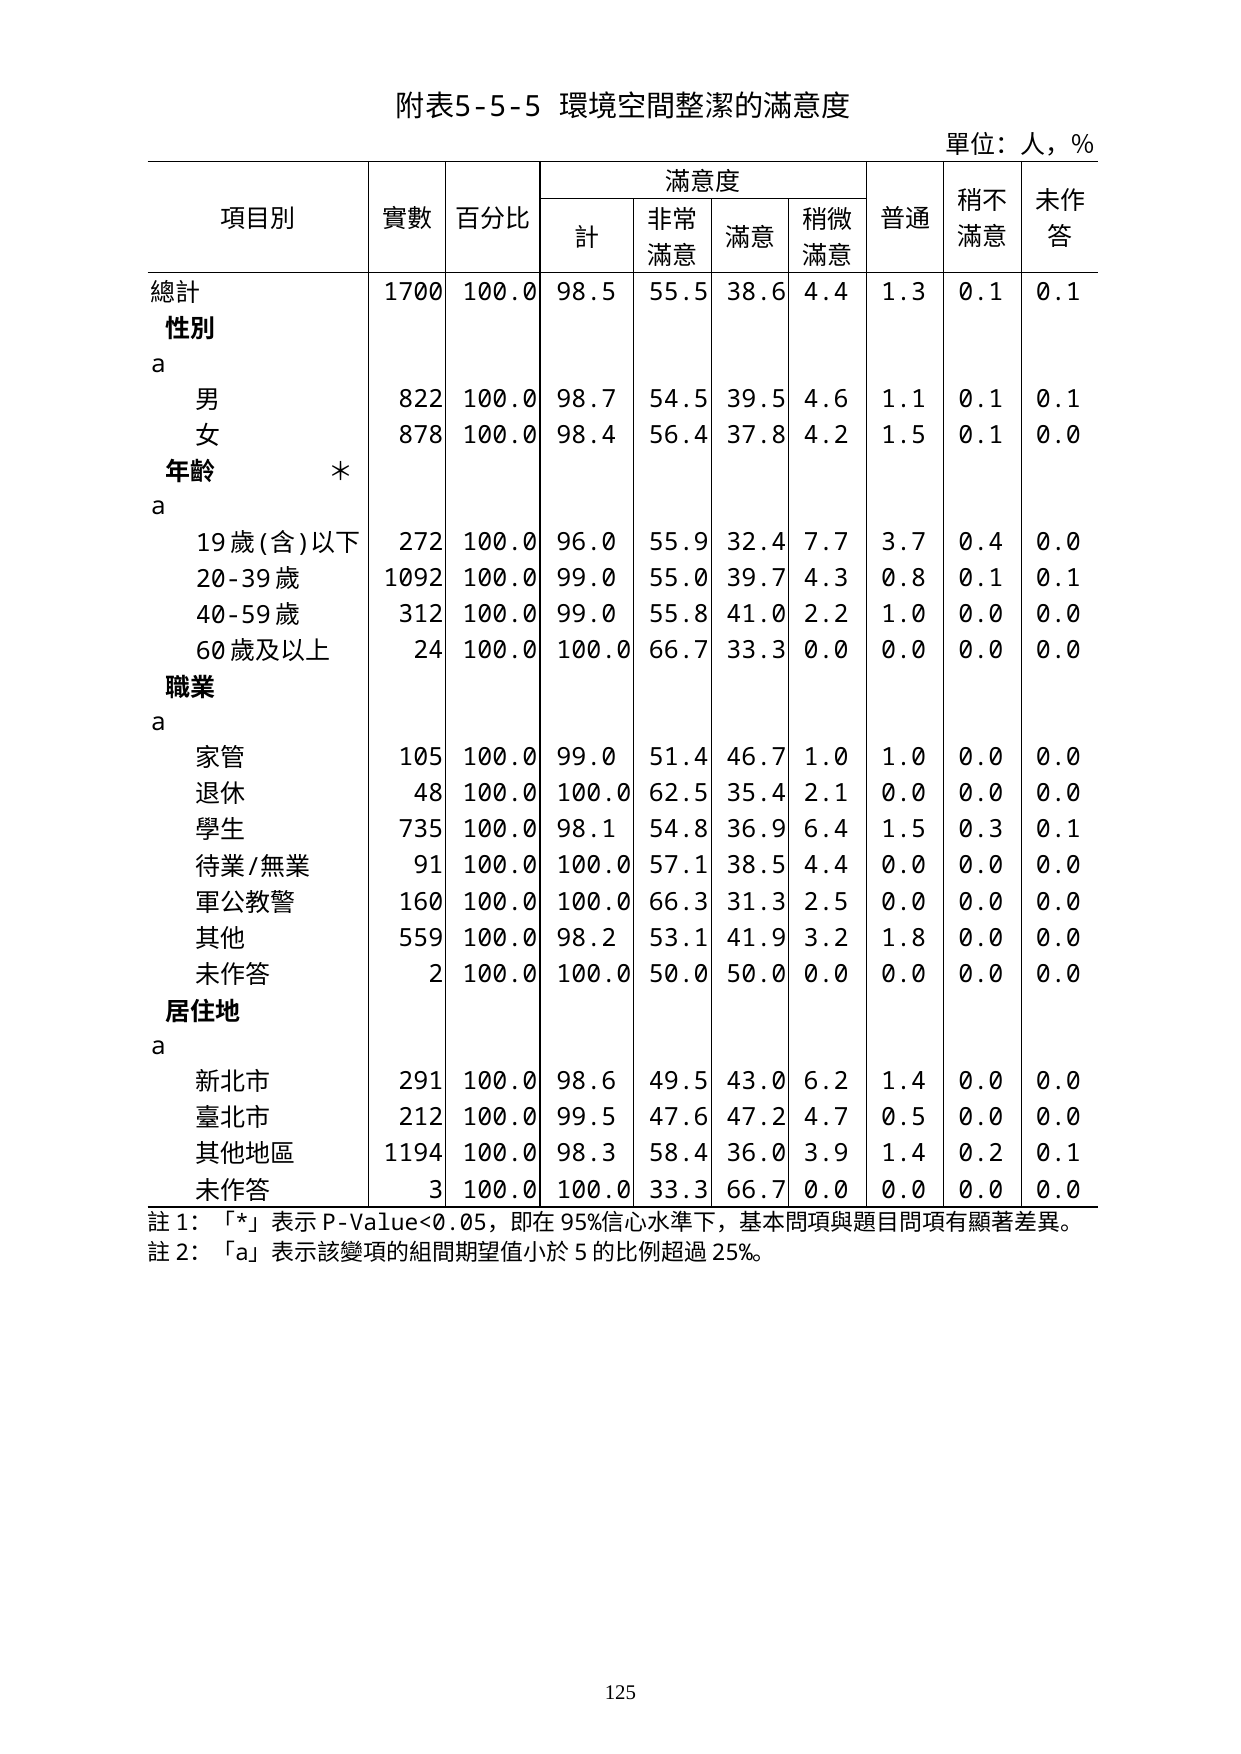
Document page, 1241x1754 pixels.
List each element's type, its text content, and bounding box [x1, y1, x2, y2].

table_cell [369, 991, 445, 1061]
table_cell 100.0 [446, 273, 539, 309]
table_cell 41.9 [712, 919, 788, 955]
table_cell 100.0 [446, 810, 539, 846]
table_cell 36.9 [712, 810, 788, 846]
table_cell 4.4 [789, 846, 866, 882]
table_cell [369, 452, 445, 522]
table_cell 1.4 [867, 1061, 943, 1098]
table_cell [446, 667, 539, 737]
table_cell 3 [369, 1170, 445, 1206]
table_cell 100.0 [541, 631, 633, 667]
table_cell 57.1 [634, 846, 711, 882]
table_cell 0.0 [867, 955, 943, 991]
table_cell 55.8 [634, 595, 711, 631]
table_cell 0.0 [944, 955, 1021, 991]
table_cell 0.0 [867, 631, 943, 667]
table_cell 100.0 [541, 774, 633, 810]
table_cell [712, 309, 788, 379]
table_cell 家管 [148, 738, 368, 774]
table_cell 98.6 [541, 1061, 633, 1098]
table_cell 24 [369, 631, 445, 667]
table_cell [1022, 309, 1098, 379]
table_cell [541, 309, 633, 379]
table_cell 100.0 [446, 1170, 539, 1206]
table_cell 48 [369, 774, 445, 810]
table_cell 滿意度 [541, 162, 866, 198]
table_cell 4.6 [789, 379, 866, 416]
table_cell 3.2 [789, 919, 866, 955]
table_cell [712, 452, 788, 522]
table_cell 38.5 [712, 846, 788, 882]
table_cell 0.5 [867, 1098, 943, 1134]
table_cell 100.0 [541, 883, 633, 919]
table_cell [1022, 667, 1098, 737]
table_cell 0.2 [944, 1134, 1021, 1170]
table_cell 男 [148, 379, 368, 416]
table_cell 100.0 [541, 846, 633, 882]
table_cell 0.0 [944, 1061, 1021, 1098]
table_cell 0.0 [867, 846, 943, 882]
table_cell 105 [369, 738, 445, 774]
table_cell 0.0 [944, 883, 1021, 919]
table_cell 100.0 [446, 1098, 539, 1134]
table_cell [712, 667, 788, 737]
table_cell [446, 452, 539, 522]
table_cell 0.1 [1022, 810, 1098, 846]
table_cell 66.7 [712, 1170, 788, 1206]
table_cell 20-39歲 [148, 558, 368, 594]
table_cell 0.4 [944, 522, 1021, 558]
table_cell 98.4 [541, 416, 633, 452]
table_cell 項目別 [148, 162, 368, 272]
table_cell 4.2 [789, 416, 866, 452]
table_cell 47.2 [712, 1098, 788, 1134]
table_cell 4.7 [789, 1098, 866, 1134]
table_cell 62.5 [634, 774, 711, 810]
table_cell 0.0 [867, 883, 943, 919]
table_cell 年齡 ＊a [148, 452, 368, 522]
table_cell [634, 991, 711, 1061]
table_cell 31.3 [712, 883, 788, 919]
table_cell 0.1 [1022, 379, 1098, 416]
table_cell 33.3 [712, 631, 788, 667]
table_cell 2.5 [789, 883, 866, 919]
table_cell 100.0 [446, 1061, 539, 1098]
table_cell [541, 452, 633, 522]
table_cell 66.3 [634, 883, 711, 919]
table_cell 0.0 [789, 1170, 866, 1206]
table_cell [541, 667, 633, 737]
table_cell 學生 [148, 810, 368, 846]
table_cell 0.0 [944, 919, 1021, 955]
table_cell 160 [369, 883, 445, 919]
table_cell 100.0 [446, 846, 539, 882]
table_cell 39.5 [712, 379, 788, 416]
table_cell 0.0 [1022, 1170, 1098, 1206]
table_cell 0.0 [1022, 883, 1098, 919]
table_cell 100.0 [446, 379, 539, 416]
table_cell 未作答 [148, 955, 368, 991]
table_cell 0.0 [1022, 631, 1098, 667]
table_cell 其他 [148, 919, 368, 955]
table_cell 55.5 [634, 273, 711, 309]
table_cell 0.8 [867, 558, 943, 594]
table_cell 0.0 [944, 1098, 1021, 1134]
table_cell 822 [369, 379, 445, 416]
table_cell 37.8 [712, 416, 788, 452]
table_cell 百分比 [446, 162, 539, 272]
table_cell 32.4 [712, 522, 788, 558]
table_cell 35.4 [712, 774, 788, 810]
table_cell [446, 309, 539, 379]
table_cell 0.0 [789, 955, 866, 991]
table_cell 50.0 [712, 955, 788, 991]
table_cell 職業 a [148, 667, 368, 737]
table_cell 99.5 [541, 1098, 633, 1134]
table_cell 0.0 [1022, 522, 1098, 558]
table_cell 54.5 [634, 379, 711, 416]
table_cell 60歲及以上 [148, 631, 368, 667]
table_cell 100.0 [446, 738, 539, 774]
table_cell 0.1 [944, 273, 1021, 309]
table_cell 待業/無業 [148, 846, 368, 882]
table_cell 女 [148, 416, 368, 452]
table_cell [944, 667, 1021, 737]
table_cell 新北市 [148, 1061, 368, 1098]
table_cell [369, 309, 445, 379]
table_cell 0.1 [944, 416, 1021, 452]
table_cell 0.0 [1022, 738, 1098, 774]
table_cell 1.0 [789, 738, 866, 774]
table_cell 0.0 [944, 774, 1021, 810]
table_cell [789, 991, 866, 1061]
table_cell 100.0 [446, 1134, 539, 1170]
table_cell 6.4 [789, 810, 866, 846]
table_cell 100.0 [541, 1170, 633, 1206]
table_cell 0.0 [789, 631, 866, 667]
table_cell 100.0 [446, 883, 539, 919]
table_cell 2.1 [789, 774, 866, 810]
table_cell [944, 991, 1021, 1061]
table_cell 7.7 [789, 522, 866, 558]
table_cell [634, 452, 711, 522]
table_cell 6.2 [789, 1061, 866, 1098]
table_cell 55.0 [634, 558, 711, 594]
table_cell 未作答 [148, 1170, 368, 1206]
table_cell 212 [369, 1098, 445, 1134]
table_header 附表5-5-5 環境空間整潔的滿意度 [148, 82, 1098, 124]
table_cell 39.7 [712, 558, 788, 594]
table_cell [446, 991, 539, 1061]
table_cell 0.0 [1022, 1061, 1098, 1098]
table_cell 43.0 [712, 1061, 788, 1098]
table_cell 0.1 [1022, 558, 1098, 594]
table_cell 稍微滿意 [789, 199, 866, 272]
table_cell 100.0 [446, 522, 539, 558]
table_cell [634, 309, 711, 379]
table_cell 0.0 [944, 846, 1021, 882]
table_cell 1700 [369, 273, 445, 309]
table_cell 0.0 [944, 1170, 1021, 1206]
table_cell 0.1 [944, 558, 1021, 594]
table_cell 1194 [369, 1134, 445, 1170]
table_cell 1.5 [867, 810, 943, 846]
table_cell 計 [541, 199, 633, 272]
table_cell 非常滿意 [634, 199, 711, 272]
table_cell 559 [369, 919, 445, 955]
table_cell 0.0 [944, 631, 1021, 667]
table_cell 33.3 [634, 1170, 711, 1206]
table_cell 55.9 [634, 522, 711, 558]
table_cell 878 [369, 416, 445, 452]
table_cell 47.6 [634, 1098, 711, 1134]
table_cell [789, 452, 866, 522]
table_cell 98.5 [541, 273, 633, 309]
table_cell 0.1 [1022, 273, 1098, 309]
table_cell 50.0 [634, 955, 711, 991]
table_cell 100.0 [446, 558, 539, 594]
table_cell 99.0 [541, 738, 633, 774]
table_cell [867, 667, 943, 737]
table_cell [867, 991, 943, 1061]
table_cell 居住地 a [148, 991, 368, 1061]
table_cell [867, 452, 943, 522]
table_cell 98.1 [541, 810, 633, 846]
table_cell [634, 667, 711, 737]
table_cell 0.0 [1022, 595, 1098, 631]
table_cell 36.0 [712, 1134, 788, 1170]
table_cell 291 [369, 1061, 445, 1098]
table_cell 41.0 [712, 595, 788, 631]
table_cell 0.0 [867, 1170, 943, 1206]
table_cell 3.7 [867, 522, 943, 558]
table_cell 1.5 [867, 416, 943, 452]
table_cell 100.0 [541, 955, 633, 991]
table_cell [1022, 991, 1098, 1061]
table_cell 96.0 [541, 522, 633, 558]
table_cell 0.3 [944, 810, 1021, 846]
table_cell 100.0 [446, 774, 539, 810]
table_cell 40-59歲 [148, 595, 368, 631]
table_cell 19歲(含)以下 [148, 522, 368, 558]
table_cell 0.1 [944, 379, 1021, 416]
table_cell [1022, 452, 1098, 522]
table_cell 272 [369, 522, 445, 558]
table_cell 性別 a [148, 309, 368, 379]
table_cell 0.0 [867, 774, 943, 810]
table_cell 1.0 [867, 738, 943, 774]
table_cell 1.4 [867, 1134, 943, 1170]
table_cell 4.4 [789, 273, 866, 309]
table_cell [712, 991, 788, 1061]
table_cell [789, 667, 866, 737]
table_cell 1.1 [867, 379, 943, 416]
table_cell 2.2 [789, 595, 866, 631]
table_cell 2 [369, 955, 445, 991]
table_cell 53.1 [634, 919, 711, 955]
table_cell 0.0 [1022, 1098, 1098, 1134]
table_cell 0.0 [1022, 846, 1098, 882]
table_cell 實數 [369, 162, 445, 272]
table_cell 99.0 [541, 558, 633, 594]
table_cell 4.3 [789, 558, 866, 594]
table_cell [541, 991, 633, 1061]
table_cell 臺北市 [148, 1098, 368, 1134]
table_cell 1.8 [867, 919, 943, 955]
table_cell 軍公教警 [148, 883, 368, 919]
table_cell [369, 667, 445, 737]
table_cell 滿意 [712, 199, 788, 272]
table_cell 100.0 [446, 919, 539, 955]
table_cell 91 [369, 846, 445, 882]
table_cell 0.0 [1022, 416, 1098, 452]
table_cell 退休 [148, 774, 368, 810]
table_cell 98.2 [541, 919, 633, 955]
table_cell 0.0 [944, 738, 1021, 774]
table_cell 0.0 [944, 595, 1021, 631]
table_cell [867, 309, 943, 379]
table_cell 單位：人，％ [148, 125, 1098, 161]
text 註2：「a」表示該變項的組間期望值小於5的比例超過25%。 [148, 1237, 1092, 1266]
table_cell 49.5 [634, 1061, 711, 1098]
table_cell 46.7 [712, 738, 788, 774]
table_cell 其他地區 [148, 1134, 368, 1170]
table_cell 99.0 [541, 595, 633, 631]
table_cell 0.1 [1022, 1134, 1098, 1170]
table_cell 稍不滿意 [944, 162, 1021, 272]
table_cell 98.7 [541, 379, 633, 416]
table_cell 312 [369, 595, 445, 631]
text 註1：「*」表示P-Value<0.05，即在95%信心水準下，基本問項與題目問項有顯著差異。 [148, 1208, 1092, 1237]
table_cell 100.0 [446, 416, 539, 452]
table_cell 735 [369, 810, 445, 846]
table_cell [944, 309, 1021, 379]
table_cell 3.9 [789, 1134, 866, 1170]
table_cell 66.7 [634, 631, 711, 667]
table_cell 總計 [148, 273, 368, 309]
table_cell 1092 [369, 558, 445, 594]
table_cell 58.4 [634, 1134, 711, 1170]
table_cell 100.0 [446, 595, 539, 631]
table_cell 38.6 [712, 273, 788, 309]
table_cell 98.3 [541, 1134, 633, 1170]
table_cell 56.4 [634, 416, 711, 452]
table_cell 100.0 [446, 631, 539, 667]
table_cell 0.0 [1022, 774, 1098, 810]
table_cell 0.0 [1022, 955, 1098, 991]
table_cell [944, 452, 1021, 522]
table_cell 0.0 [1022, 919, 1098, 955]
table_cell 1.3 [867, 273, 943, 309]
table_cell 未作答 [1022, 162, 1098, 272]
table_cell 100.0 [446, 955, 539, 991]
table_cell 普通 [867, 162, 943, 272]
table_cell 54.8 [634, 810, 711, 846]
table_cell 1.0 [867, 595, 943, 631]
table_cell [789, 309, 866, 379]
table_cell 51.4 [634, 738, 711, 774]
